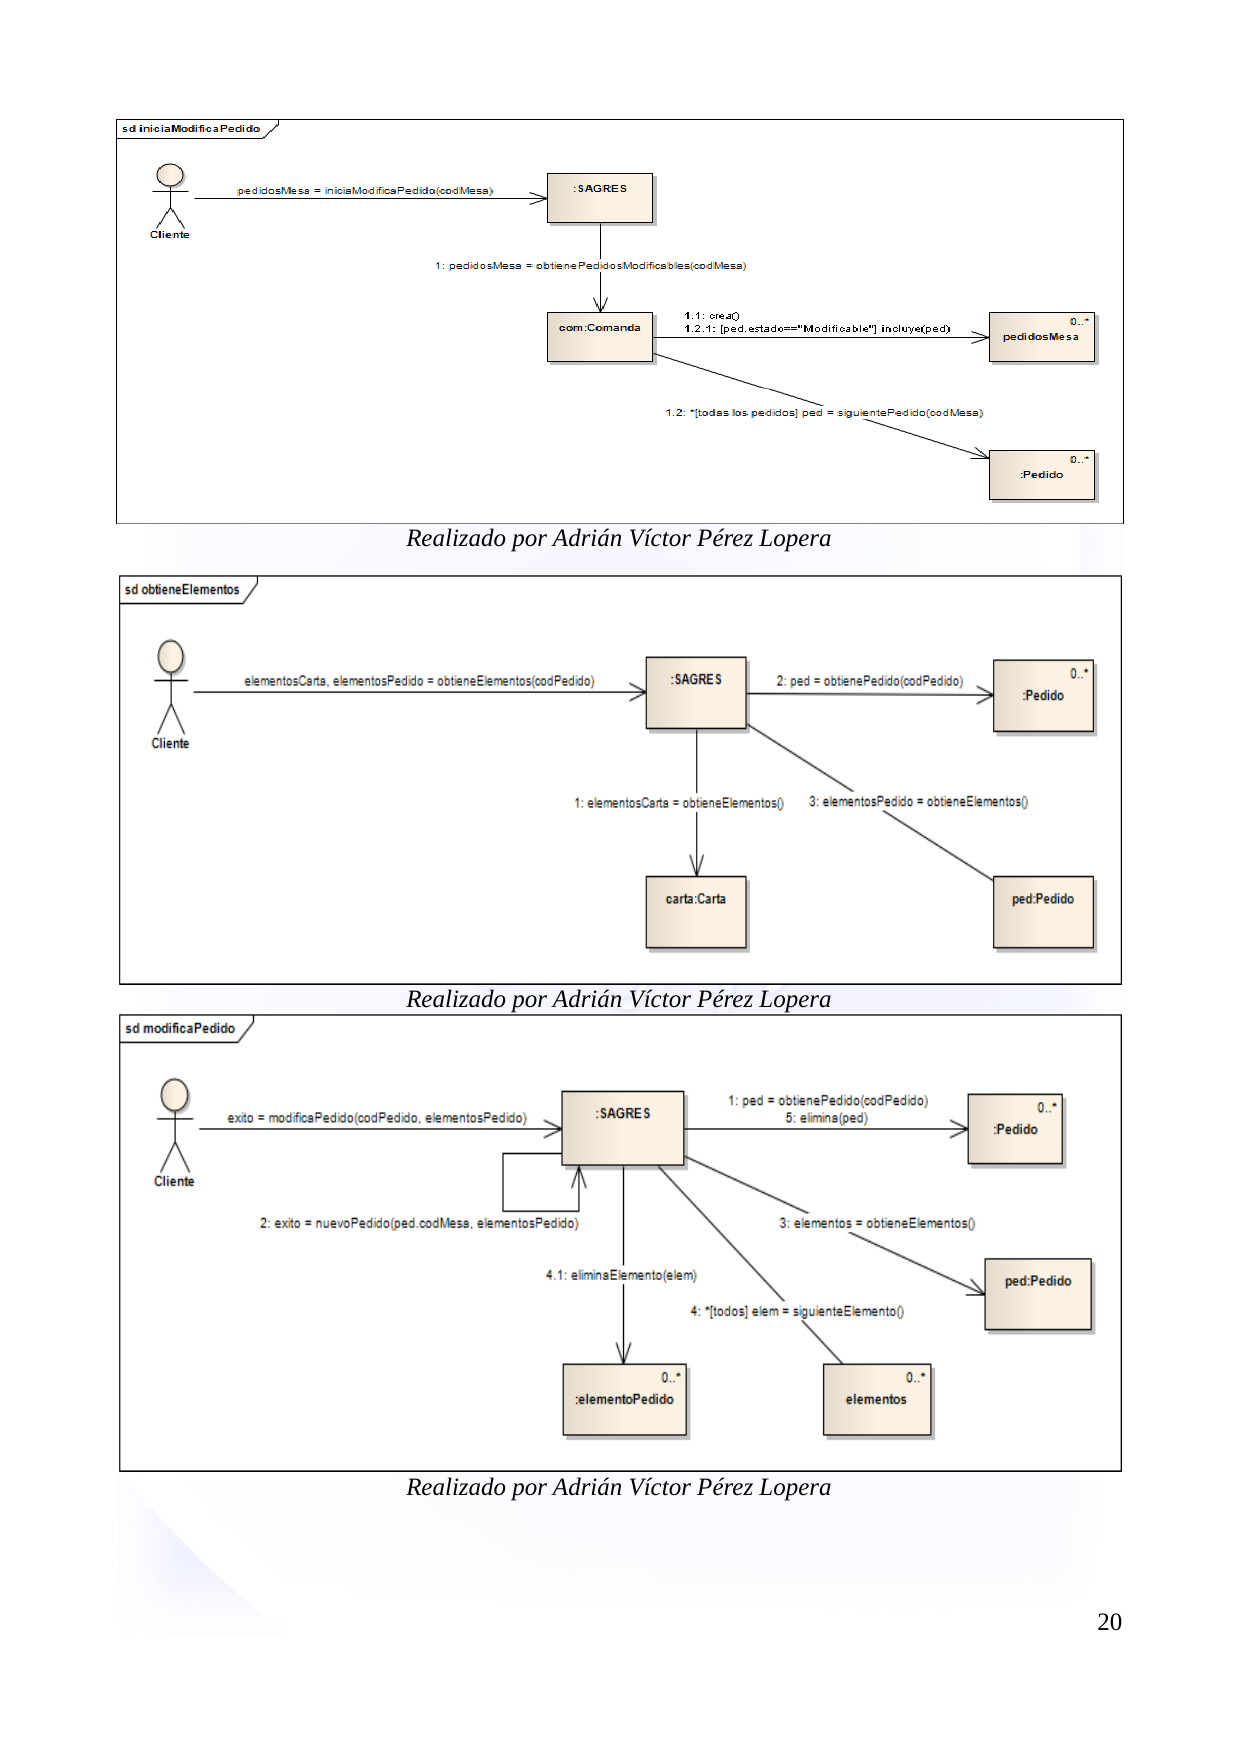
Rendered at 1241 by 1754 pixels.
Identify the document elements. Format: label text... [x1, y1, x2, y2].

text Realizado por Adrián Víctor Pérez Lopera [118, 1472, 1122, 1501]
picture [118, 1501, 1122, 1636]
picture [118, 1013, 1122, 1472]
picture [116, 118, 1124, 524]
text Realizado por Adrián Víctor Pérez Lopera [118, 524, 1122, 552]
text Realizado por Adrián Víctor Pérez Lopera [118, 985, 1122, 1013]
picture [118, 574, 1122, 985]
text [118, 552, 1122, 574]
